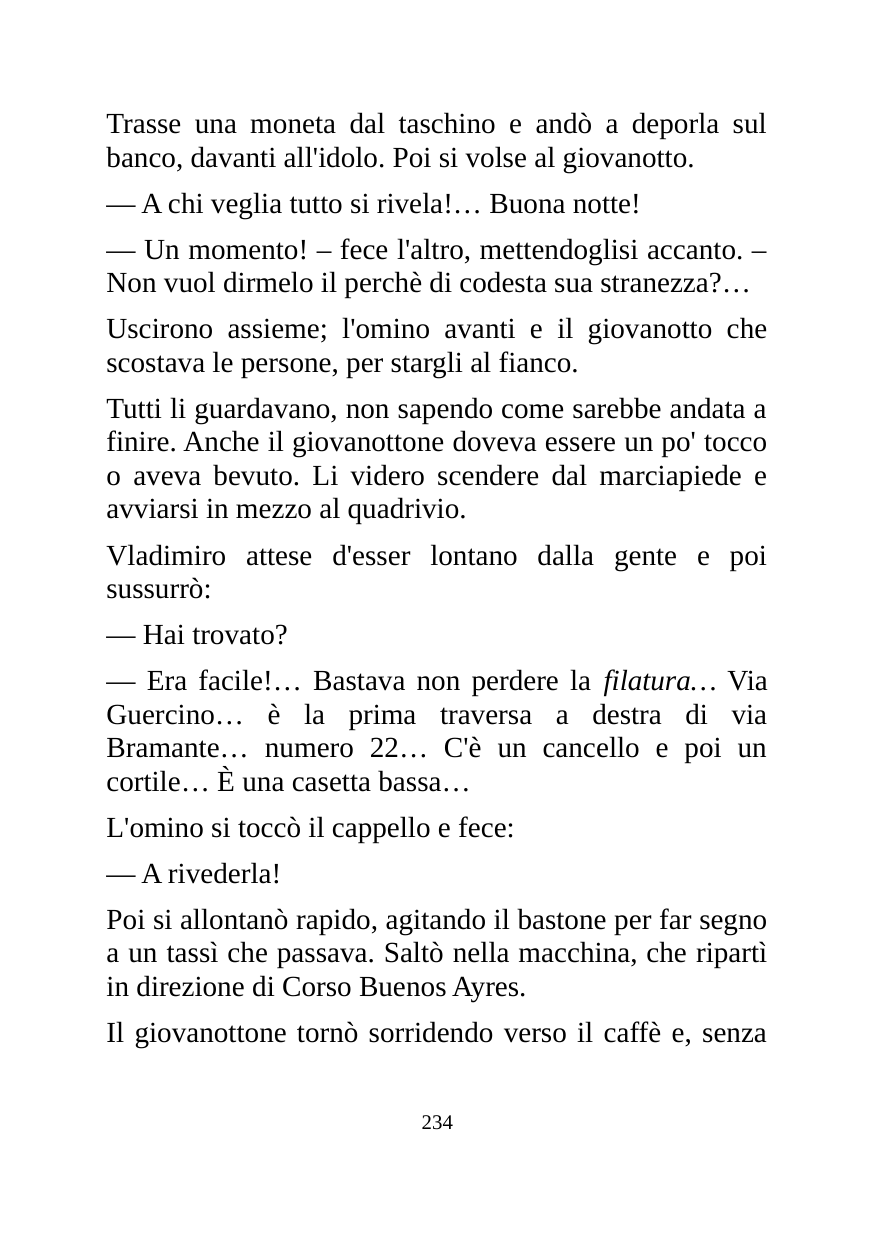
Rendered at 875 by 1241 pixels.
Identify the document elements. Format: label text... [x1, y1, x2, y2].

text — Hai trovato? [106, 617, 768, 651]
text L'omino si toccò il cappello e fece: [106, 810, 768, 843]
text Il giovanottone tornò sorridendo verso il caffè e, senza [106, 1015, 768, 1049]
text Vladimiro attese d'esser lontano dalla gente e poi sussurrò: [106, 538, 768, 605]
text — Un momento! – fece l'altro, mettendoglisi accanto. – Non vuol dirmelo il perchè di codesta sua stranezza?… [106, 232, 768, 299]
text — A rivederla! [106, 856, 768, 889]
text Uscirono assieme; l'omino avanti e il giovanotto che scostava le persone, per stargli al fianco. [106, 311, 768, 378]
text Tutti li guardavano, non sapendo come sarebbe andata a finire. Anche il giovanottone doveva essere un po' tocco o aveva bevuto. Li videro scendere dal marciapiede e avviarsi in mezzo al quadrivio. [106, 391, 768, 525]
text Trasse una moneta dal taschino e andò a deporla sul banco, davanti all'idolo. Poi si volse al giovanotto. [106, 106, 768, 173]
text Poi si allontanò rapido, agitando il bastone per far segno a un tassì che passava. Saltò nella macchina, che ripartì in direzione di Corso Buenos Ayres. [106, 902, 768, 1003]
text — Era facile!… Bastava non perdere la filatura… Via Guercino… è la prima traversa a destra di via Bramante… numero 22… C'è un cancello e poi un cortile… È una casetta bassa… [106, 663, 768, 797]
text — A chi veglia tutto si rivela!… Buona notte! [106, 186, 768, 219]
